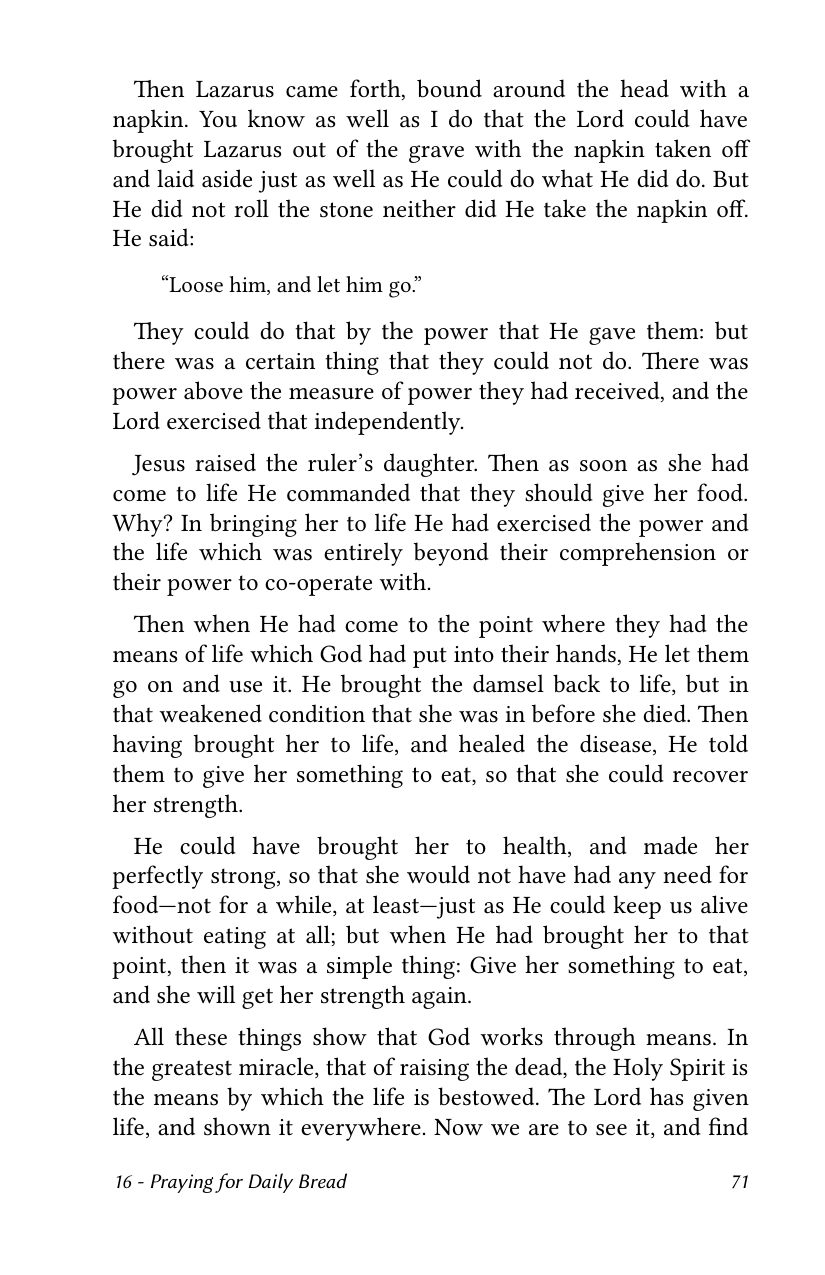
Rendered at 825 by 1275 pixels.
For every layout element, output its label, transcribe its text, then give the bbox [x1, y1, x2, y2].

text Then Lazarus came forth, bound around the head with a napkin. You know as well as I do that the Lord could have brought Lazarus out of the grave with the napkin taken off and laid aside just as well as He could do what He did do. But He did not roll the stone neither did He take the napkin off. He said: [112, 75, 750, 253]
text Jesus raised the ruler’s daughter. Then as soon as she had come to life He commanded that they should give her food. Why? In bringing her to life He had exercised the power and the life which was entirely beyond their comprehension or their power to co-operate with. [112, 449, 750, 597]
text He could have brought her to health, and made her perfectly strong, so that she would not have had any need for food—not for a while, at least—just as He could keep us alive without eating at all; but when He had brought her to that point, then it was a simple thing: Give her something to eat, and she will get her strength again. [112, 832, 750, 1010]
text They could do that by the power that He gave them: but there was a certain thing that they could not do. There was power above the measure of power they had received, and the Lord exercised that independently. [112, 317, 750, 435]
text “Loose him, and let him go.” [142, 272, 720, 298]
text Then when He had come to the point where they had the means of life which God had put into their hands, He let them go on and use it. He brought the damsel back to life, but in that weakened condition that she was in before she died. Then having brought her to life, and healed the disease, He told them to give her something to eat, so that she could recover her strength. [112, 610, 750, 818]
text All these things show that God works through means. In the greatest miracle, that of raising the dead, the Holy Spirit is the means by which the life is bestowed. The Lord has given life, and shown it everywhere. Now we are to see it, and find [112, 1023, 750, 1141]
